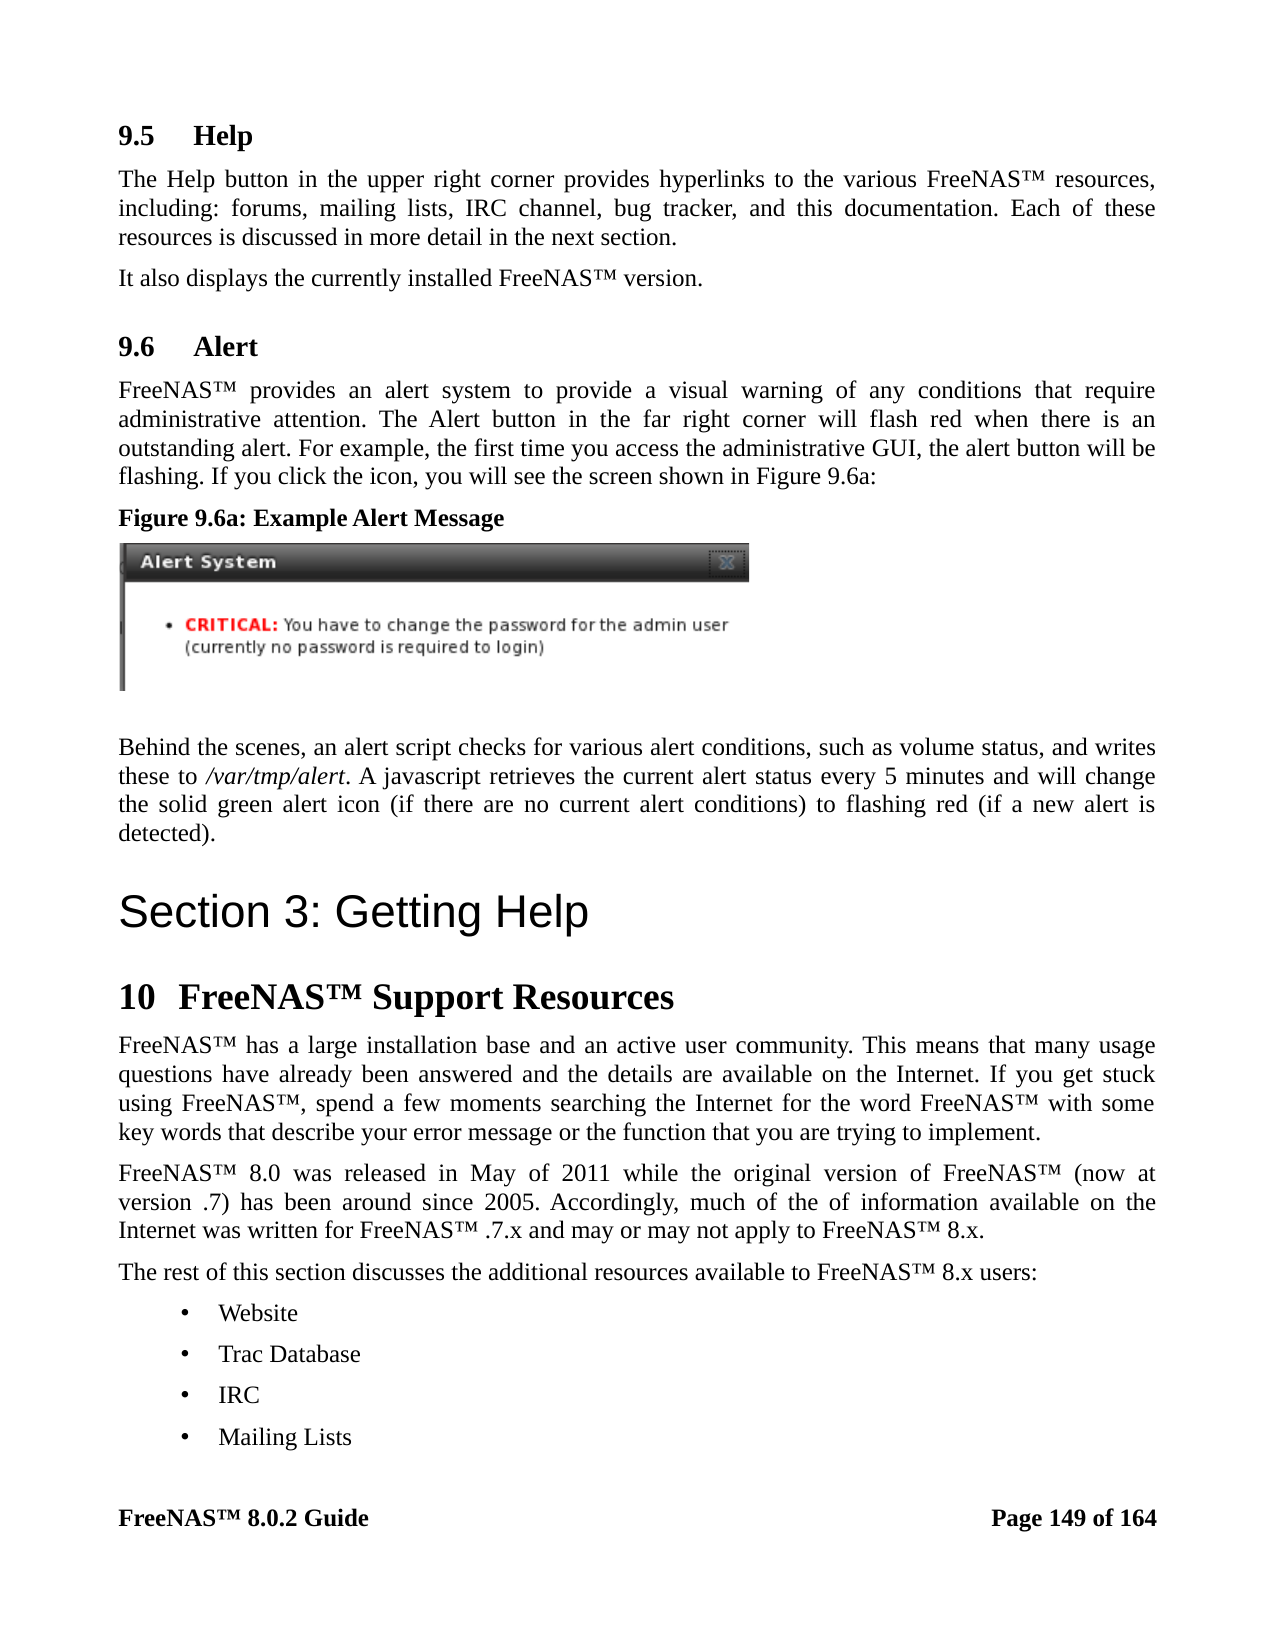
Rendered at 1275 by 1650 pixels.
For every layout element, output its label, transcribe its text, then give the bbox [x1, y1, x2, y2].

text FreeNAS™ 8.0 was released in May of 2011 while the original version of FreeNAS™ (now at version .7) has been around since 2005. Accordingly, much of the of information available on the Internet was written for FreeNAS™ .7.x and may or may not apply to FreeNAS™ 8.x. [118, 1158, 1157, 1244]
text FreeNAS™ has a large installation base and an active user community. This means that many usage questions have already been answered and the details are available on the Internet. If you get stuck using FreeNAS™, spend a few moments searching the Internet for the word FreeNAS™ with some key words that describe your error message or the function that you are trying to implement. [118, 1030, 1157, 1145]
list Trac Database [181, 1339, 1157, 1368]
subtitle Help [118, 118, 1157, 152]
text It also displays the currently installed FreeNAS™ version. [118, 263, 1157, 292]
subtitle FreeNAS™ Support Resources [118, 975, 1157, 1018]
list Mailing Lists [181, 1422, 1157, 1450]
text FreeNAS™ provides an alert system to provide a visual warning of any conditions that require administrative attention. The Alert button in the far right corner will flash red when there is an outstanding alert. For example, the first time you access the administrative GUI, the alert button will be flashing. If you click the icon, you will see the screen shown in Figure 9.6a: [118, 375, 1157, 490]
list IRC [181, 1380, 1157, 1409]
text The Help button in the upper right corner provides hyperlinks to the various FreeNAS™ resources, including: forums, mailing lists, IRC channel, bug tracker, and this documentation. Each of these resources is discussed in more detail in the next section. [118, 164, 1157, 250]
list Website [181, 1298, 1157, 1327]
text Figure 9.6a: Example Alert Message [118, 503, 1157, 531]
picture [119, 543, 750, 691]
subtitle Section 3: Getting Help [118, 884, 1157, 937]
subtitle Alert [118, 329, 1157, 363]
text Behind the scenes, an alert script checks for various alert conditions, such as volume status, and writes these to /var/tmp/alert. A javascript retrieves the current alert status every 5 minutes and will change the solid green alert icon (if there are no current alert conditions) to flashing red (if a new alert is detected). [118, 732, 1157, 847]
text The rest of this section discusses the additional resources available to FreeNAS™ 8.x users: [118, 1257, 1157, 1285]
